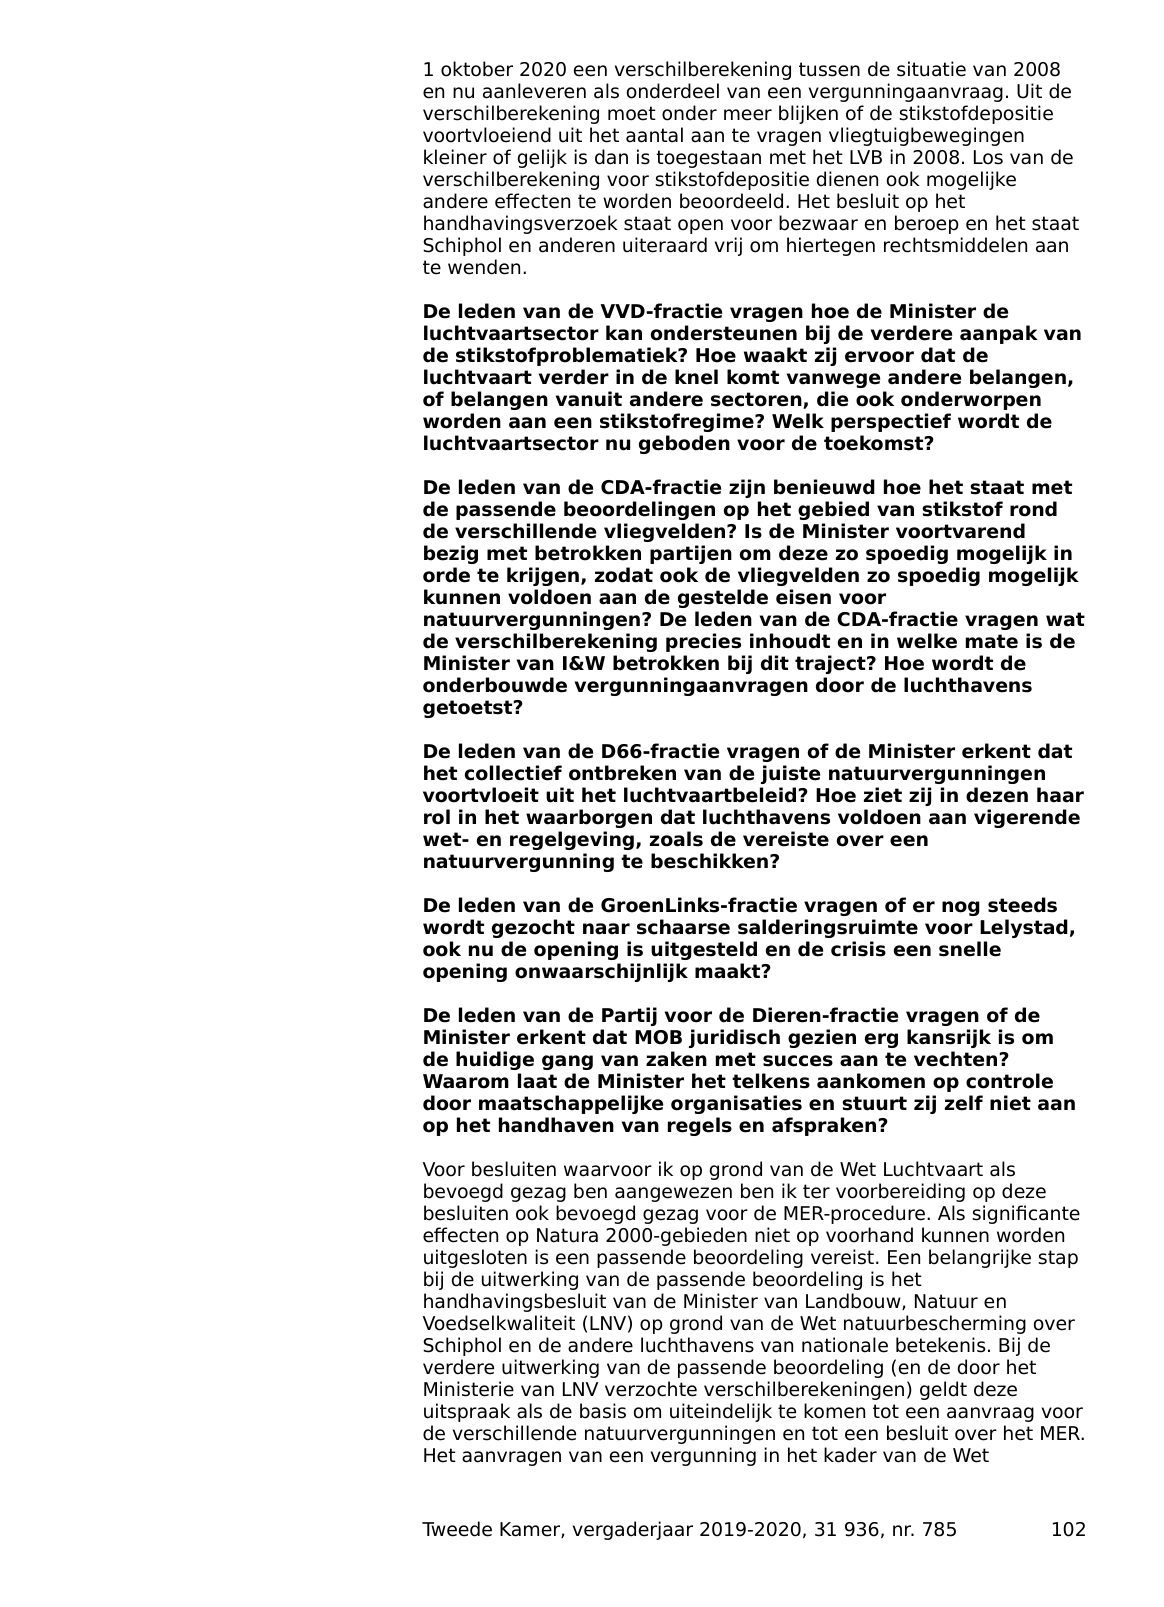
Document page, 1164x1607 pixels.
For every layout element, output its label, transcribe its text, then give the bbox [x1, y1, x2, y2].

text De leden van de CDA-fractie zijn benieuwd hoe het staat met de passende beoordelingen op het gebied van stikstof rond de verschillende vliegvelden? Is de Minister voortvarend bezig met betrokken partijen om deze zo spoedig mogelijk in orde te krijgen, zodat ook de vliegvelden zo spoedig mogelijk kunnen voldoen aan de gestelde eisen voor natuurvergunningen? De leden van de CDA-fractie vragen wat de verschilberekening precies inhoudt en in welke mate is de Minister van I&W betrokken bij dit traject? Hoe wordt de onderbouwde vergunningaanvragen door de luchthavens getoetst? [422, 477, 1087, 719]
text De leden van de VVD-fractie vragen hoe de Minister de luchtvaartsector kan ondersteunen bij de verdere aanpak van de stikstofproblematiek? Hoe waakt zij ervoor dat de luchtvaart verder in de knel komt vanwege andere belangen, of belangen vanuit andere sectoren, die ook onderworpen worden aan een stikstofregime? Welk perspectief wordt de luchtvaartsector nu geboden voor de toekomst? [422, 301, 1087, 455]
text De leden van de GroenLinks-fractie vragen of er nog steeds wordt gezocht naar schaarse salderingsruimte voor Lelystad, ook nu de opening is uitgesteld en de crisis een snelle opening onwaarschijnlijk maakt? [422, 895, 1087, 983]
text 1 oktober 2020 een verschilberekening tussen de situatie van 2008 en nu aanleveren als onderdeel van een vergunningaanvraag. Uit de verschilberekening moet onder meer blijken of de stikstofdepositie voortvloeiend uit het aantal aan te vragen vliegtuigbewegingen kleiner of gelijk is dan is toegestaan met het LVB in 2008. Los van de verschilberekening voor stikstofdepositie dienen ook mogelijke andere effecten te worden beoordeeld. Het besluit op het handhavingsverzoek staat open voor bezwaar en beroep en het staat Schiphol en anderen uiteraard vrij om hiertegen rechtsmiddelen aan te wenden. [422, 59, 1087, 279]
text De leden van de Partij voor de Dieren-fractie vragen of de Minister erkent dat MOB juridisch gezien erg kansrijk is om de huidige gang van zaken met succes aan te vechten? Waarom laat de Minister het telkens aankomen op controle door maatschappelijke organisaties en stuurt zij zelf niet aan op het handhaven van regels en afspraken? [422, 1005, 1087, 1137]
text De leden van de D66-fractie vragen of de Minister erkent dat het collectief ontbreken van de juiste natuurvergunningen voortvloeit uit het luchtvaartbeleid? Hoe ziet zij in dezen haar rol in het waarborgen dat luchthavens voldoen aan vigerende wet- en regelgeving, zoals de vereiste over een natuurvergunning te beschikken? [422, 741, 1087, 873]
text Voor besluiten waarvoor ik op grond van de Wet Luchtvaart als bevoegd gezag ben aangewezen ben ik ter voorbereiding op deze besluiten ook bevoegd gezag voor de MER-procedure. Als significante effecten op Natura 2000-gebieden niet op voorhand kunnen worden uitgesloten is een passende beoordeling vereist. Een belangrijke stap bij de uitwerking van de passende beoordeling is het handhavingsbesluit van de Minister van Landbouw, Natuur en Voedselkwaliteit (LNV) op grond van de Wet natuurbescherming over Schiphol en de andere luchthavens van nationale betekenis. Bij de verdere uitwerking van de passende beoordeling (en de door het Ministerie van LNV verzochte verschilberekeningen) geldt deze uitspraak als de basis om uiteindelijk te komen tot een aanvraag voor de verschillende natuurvergunningen en tot een besluit over het MER. Het aanvragen van een vergunning in het kader van de Wet [422, 1159, 1087, 1467]
